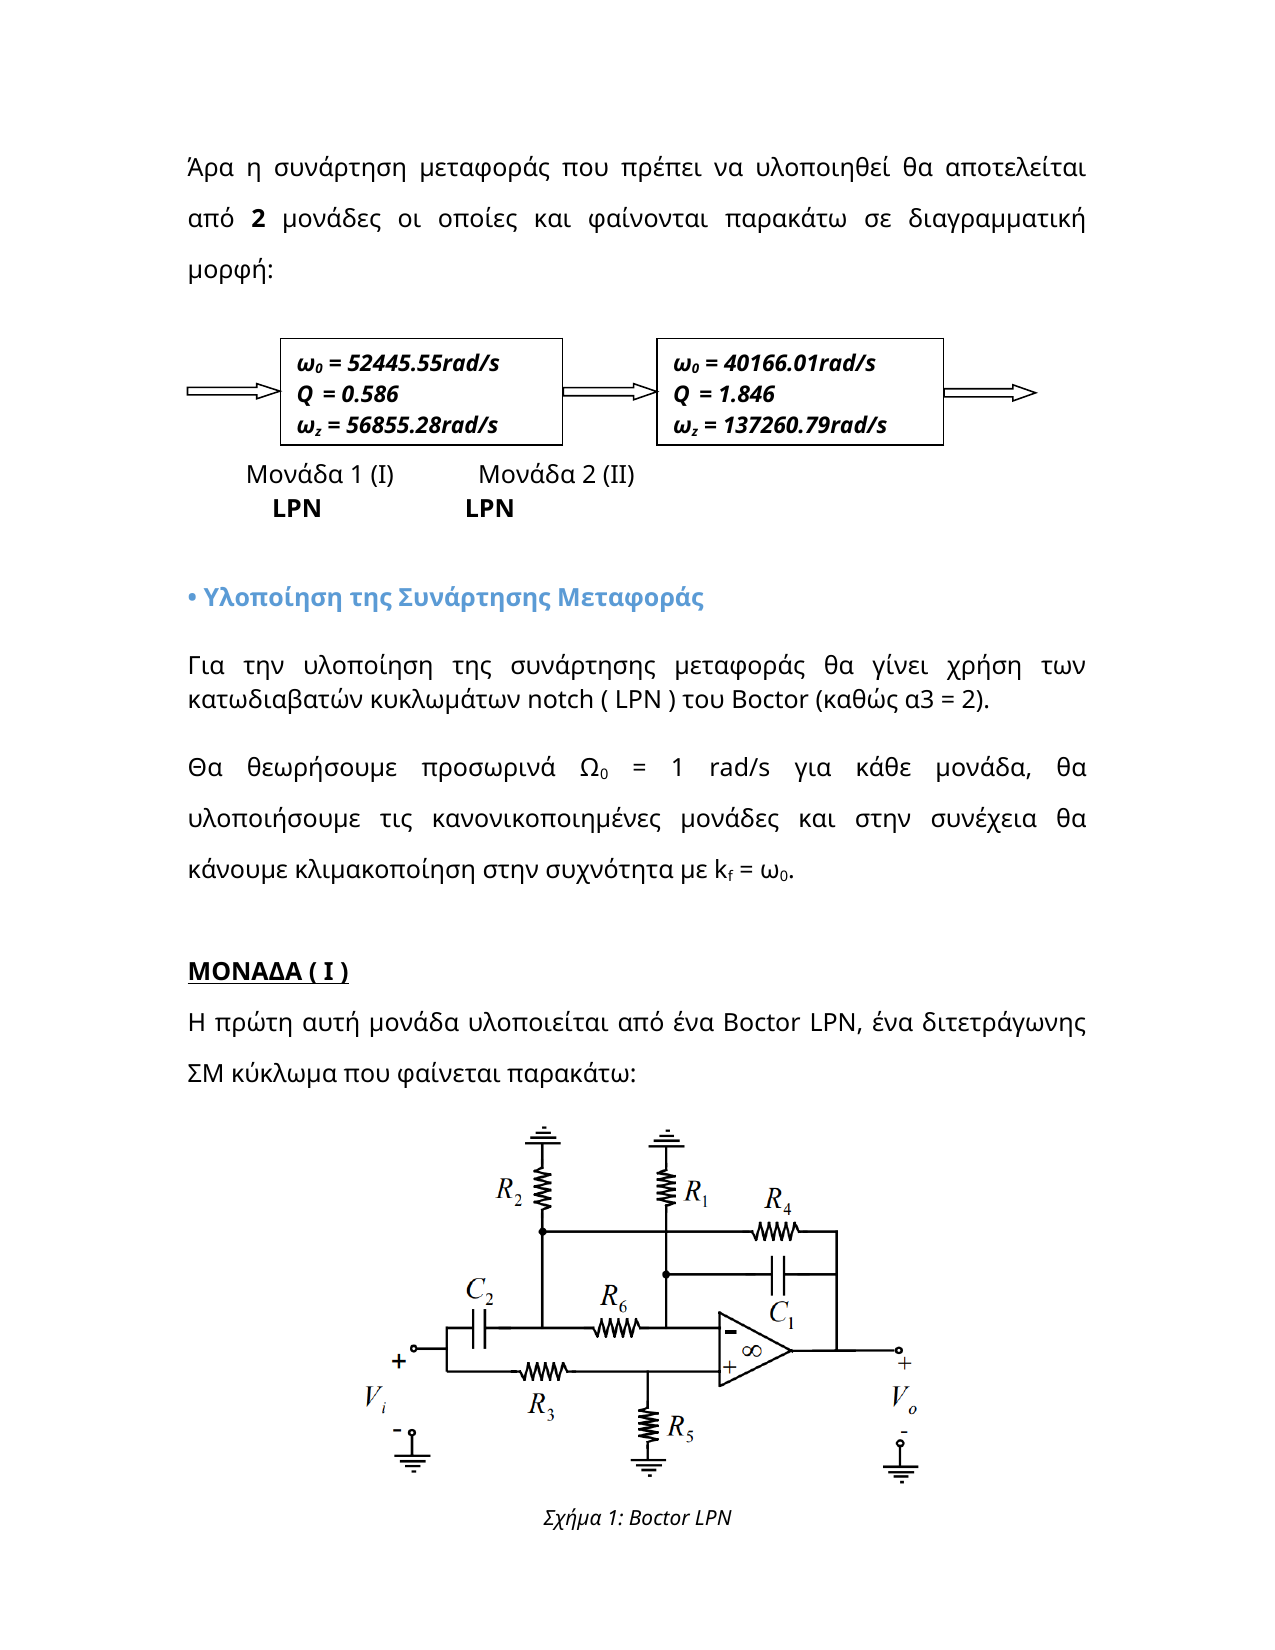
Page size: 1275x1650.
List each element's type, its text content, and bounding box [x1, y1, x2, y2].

text Η πρώτη αυτή μονάδα υλοποιείται από ένα Boctor LPN, ένα διτετράγωνης ΣΜ κύκλωμα που φαίνεται παρακάτω: [187, 1005, 1087, 1090]
text LPN LPN [187, 490, 1087, 524]
text ω0 = 40166.01rad/s [673, 347, 928, 378]
text Άρα η συνάρτηση μεταφοράς που πρέπει να υλοποιηθεί θα αποτελείται από 2 μονάδες οι οποίες και φαίνονται παρακάτω σε διαγραμματική μορφή: [187, 150, 1087, 286]
text Q = 0.586 [296, 378, 547, 409]
text ωz = 56855.28rad/s [296, 409, 547, 437]
picture [352, 1120, 841, 1498]
text Q = 1.846 [673, 378, 928, 409]
subtitle • Υλοποίηση της Συνάρτησης Μεταφοράς [187, 579, 1087, 613]
text Μονάδα 1 (Ι) Μονάδα 2 (ΙΙ) [187, 456, 1087, 490]
text Θα θεωρήσουμε προσωρινά Ω0 = 1 rad/s για κάθε μονάδα, θα υλοποιήσουμε τις κανονικοποιημένες μονάδες και στην συνέχεια θα κάνουμε κλιμακοποίηση στην συχνότητα με kf = ω0. [187, 749, 1087, 886]
text ωz = 137260.79rad/s [673, 409, 928, 437]
text ΜΟΝΑΔΑ ( Ι ) [187, 954, 1087, 988]
text Σχήμα 1: Boctor LPN [339, 1498, 936, 1532]
text ω0 = 52445.55rad/s [296, 347, 547, 378]
text Για την υλοποίηση της συνάρτησης μεταφοράς θα γίνει χρήση των κατωδιαβατών κυκλωμάτων notch ( LPN ) του Boctor (καθώς α3 = 2). [187, 647, 1087, 716]
